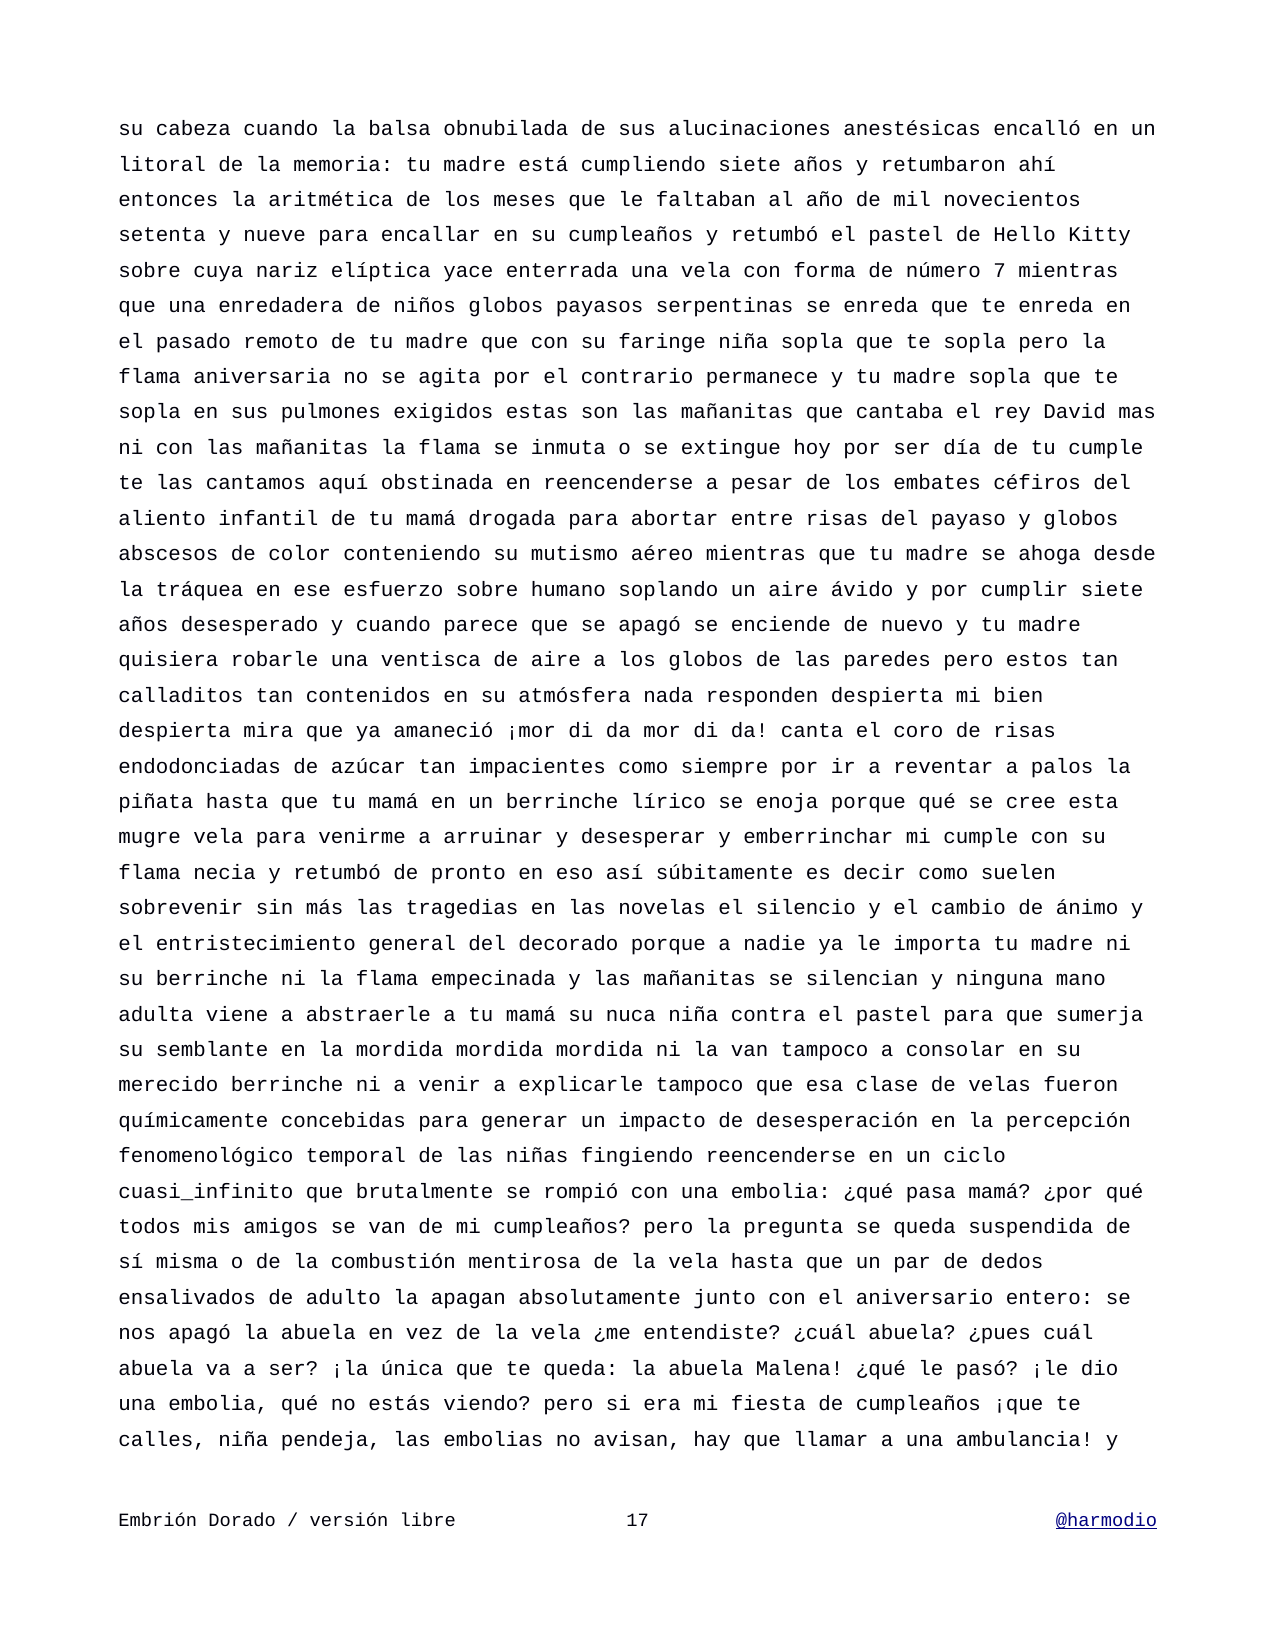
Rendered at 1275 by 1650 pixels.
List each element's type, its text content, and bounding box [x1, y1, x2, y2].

text su cabeza cuando la balsa obnubilada de sus alucinaciones anestésicas encalló en un litoral de la memoria: tu madre está cumpliendo siete años y retumbaron ahí entonces la aritmética de los meses que le faltaban al año de mil novecientos setenta y nueve para encallar en su cumpleaños y retumbó el pastel de Hello Kitty sobre cuya nariz elíptica yace enterrada una vela con forma de número 7 mientras que una enredadera de niños globos payasos serpentinas se enreda que te enreda en el pasado remoto de tu madre que con su faringe niña sopla que te sopla pero la flama aniversaria no se agita por el contrario permanece y tu madre sopla que te sopla en sus pulmones exigidos estas son las mañanitas que cantaba el rey David mas ni con las mañanitas la flama se inmuta o se extingue hoy por ser día de tu cumple te las cantamos aquí obstinada en reencenderse a pesar de los embates céfiros del aliento infantil de tu mamá drogada para abortar entre risas del payaso y globos abscesos de color conteniendo su mutismo aéreo mientras que tu madre se ahoga desde la tráquea en ese esfuerzo sobre humano soplando un aire ávido y por cumplir siete años desesperado y cuando parece que se apagó se enciende de nuevo y tu madre quisiera robarle una ventisca de aire a los globos de las paredes pero estos tan calladitos tan contenidos en su atmósfera nada responden despierta mi bien despierta mira que ya amaneció ¡mor di da mor di da! canta el coro de risas endodonciadas de azúcar tan impacientes como siempre por ir a reventar a palos la piñata hasta que tu mamá en un berrinche lírico se enoja porque qué se cree esta mugre vela para venirme a arruinar y desesperar y emberrinchar mi cumple con su flama necia y retumbó de pronto en eso así súbitamente es decir como suelen sobrevenir sin más las tragedias en las novelas el silencio y el cambio de ánimo y el entristecimiento general del decorado porque a nadie ya le importa tu madre ni su berrinche ni la flama empecinada y las mañanitas se silencian y ninguna mano adulta viene a abstraerle a tu mamá su nuca niña contra el pastel para que sumerja su semblante en la mordida mordida mordida ni la van tampoco a consolar en su merecido berrinche ni a venir a explicarle tampoco que esa clase de velas fueron químicamente concebidas para generar un impacto de desesperación en la percepción fenomenológico temporal de las niñas fingiendo reencenderse en un ciclo cuasi_infinito que brutalmente se rompió con una embolia: ¿qué pasa mamá? ¿por qué todos mis amigos se van de mi cumpleaños? pero la pregunta se queda suspendida de sí misma o de la combustión mentirosa de la vela hasta que un par de dedos ensalivados de adulto la apagan absolutamente junto con el aniversario entero: se nos apagó la abuela en vez de la vela ¿me entendiste? ¿cuál abuela? ¿pues cuál abuela va a ser? ¡la única que te queda: la abuela Malena! ¿qué le pasó? ¡le dio una embolia, qué no estás viendo? pero si era mi fiesta de cumpleaños ¡que te calles, niña pendeja, las embolias no avisan, hay que llamar a una ambulancia! y [118, 118, 1157, 1452]
